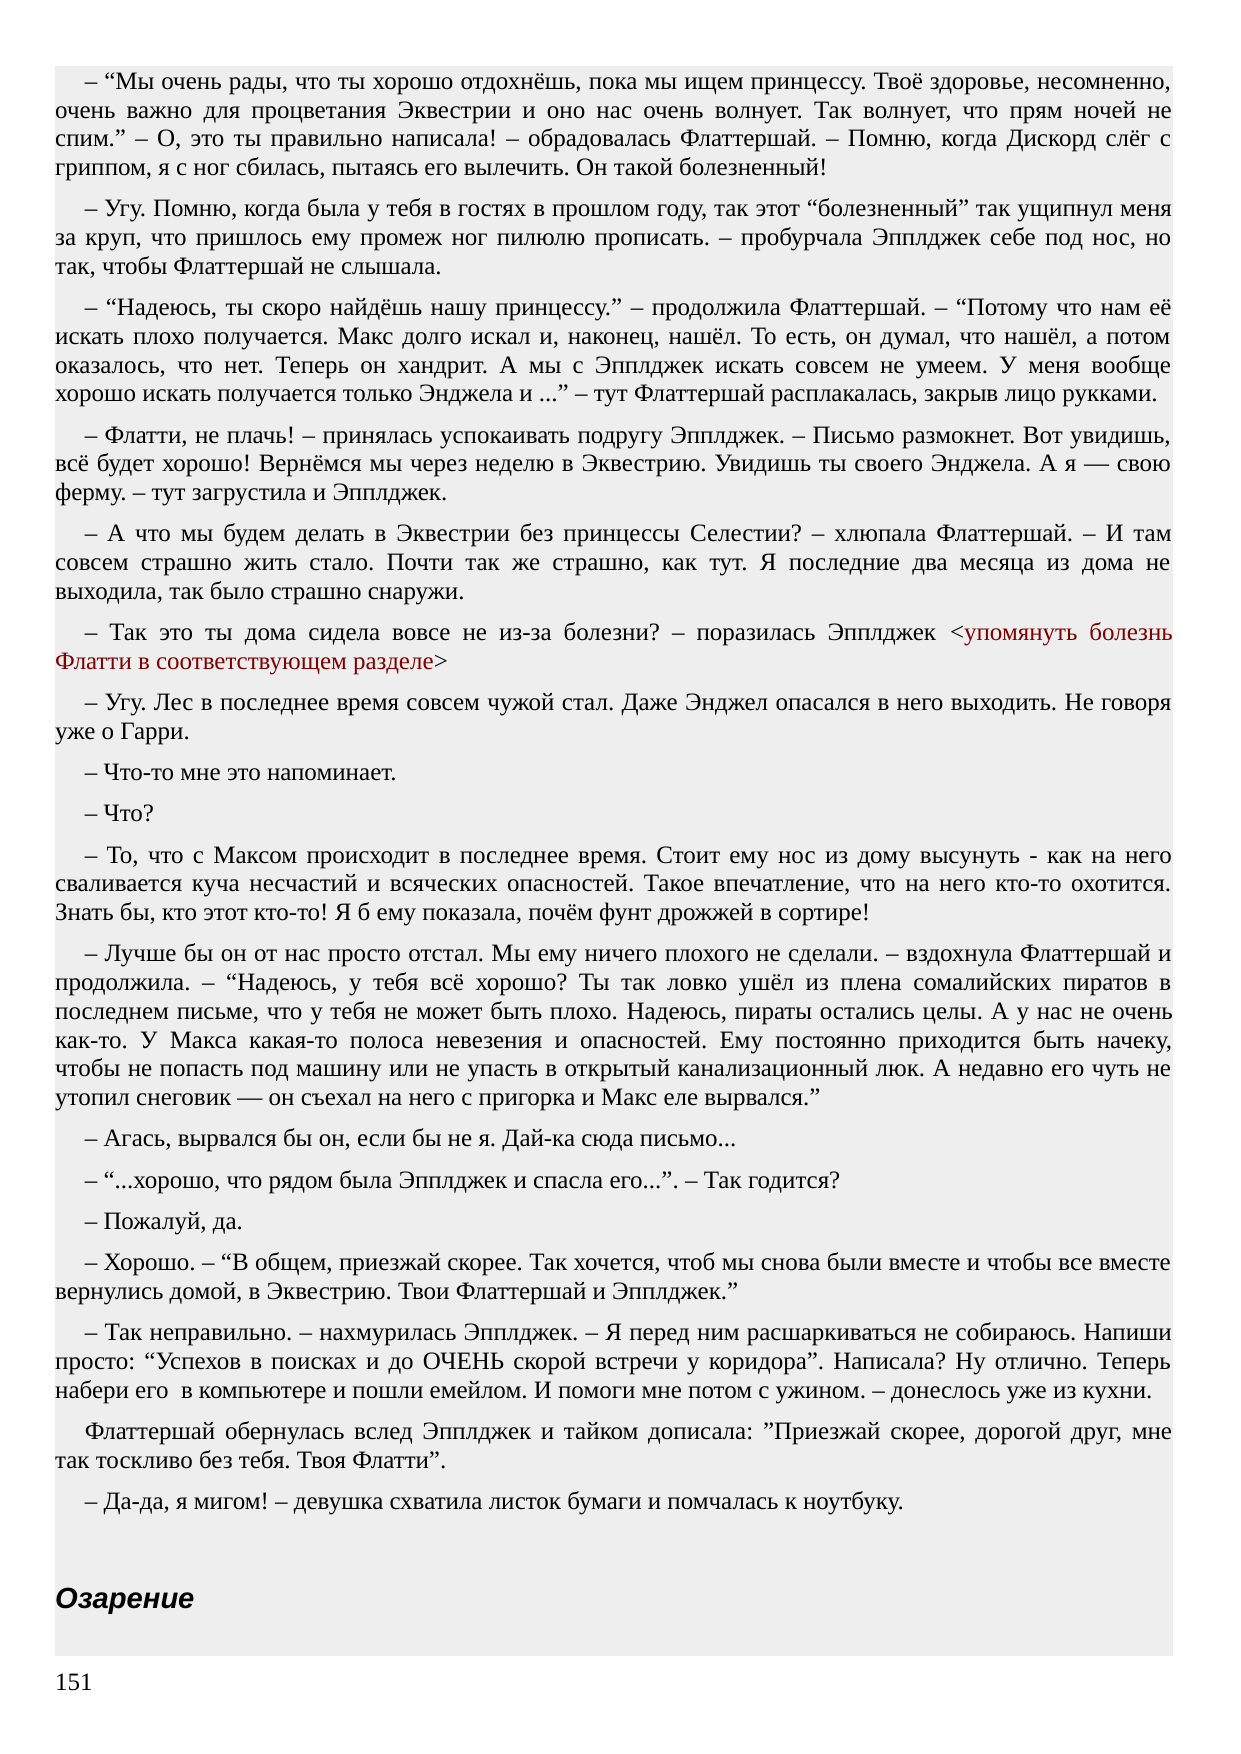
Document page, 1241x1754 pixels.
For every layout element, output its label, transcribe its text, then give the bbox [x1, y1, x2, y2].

text – “...хорошо, что рядом была Эпплджек и спасла его...”. – Так годится? [55, 1165, 1173, 1193]
text – Что? [55, 798, 1173, 827]
text – “Надеюсь, ты скоро найдёшь нашу принцессу.” – продолжила Флаттершай. – “Потому что нам её искать плохо получается. Макс долго искал и, наконец, нашёл. То есть, он думал, что нашёл, а потом оказалось, что нет. Теперь он хандрит. А мы с Эпплджек искать совсем не умеем. У меня вообще хорошо искать получается только Энджела и ...” – тут Флаттершай расплакалась, закрыв лицо рукками. [55, 292, 1173, 407]
text – Так это ты дома сидела вовсе не из-за болезни? – поразилась Эпплджек <упомянуть болезнь Флатти в соответствующем разделе> [55, 617, 1173, 675]
text – Флатти, не плачь! – принялась успокаивать подругу Эпплджек. – Письмо размокнет. Вот увидишь, всё будет хорошо! Вернёмся мы через неделю в Эквестрию. Увидишь ты своего Энджела. А я — свою ферму. – тут загрустила и Эпплджек. [55, 420, 1173, 506]
text – Что-то мне это напоминает. [55, 757, 1173, 786]
text – А что мы будем делать в Эквестрии без принцессы Селестии? – хлюпала Флаттершай. – И там совсем страшно жить стало. Почти так же страшно, как тут. Я последние два месяца из дома не выходила, так было страшно снаружи. [55, 518, 1173, 605]
text – Пожалуй, да. [55, 1206, 1173, 1235]
text – Да-да, я мигом! – девушка схватила листок бумаги и помчалась к ноутбуку. [55, 1486, 1173, 1515]
text – Угу. Лес в последнее время совсем чужой стал. Даже Энджел опасался в него выходить. Не говоря уже о Гарри. [55, 687, 1173, 745]
text – Так неправильно. – нахмурилась Эпплджек. – Я перед ним расшаркиваться не собираюсь. Напиши просто: “Успехов в поисках и до ОЧЕНЬ скорой встречи у коридора”. Написала? Ну отлично. Теперь набери его в компьютере и пошли емейлом. И помоги мне потом с ужином. – донеслось уже из кухни. [55, 1317, 1173, 1403]
text – То, что с Максом происходит в последнее время. Стоит ему нос из дому высунуть - как на него сваливается куча несчастий и всяческих опасностей. Такое впечатление, что на него кто-то охотится. Знать бы, кто этот кто-то! Я б ему показала, почём фунт дрожжей в сортире! [55, 840, 1173, 926]
subtitle Озарение [55, 1581, 1173, 1614]
text – Угу. Помню, когда была у тебя в гостях в прошлом году, так этот “болезненный” так ущипнул меня за круп, что пришлось ему промеж ног пилюлю прописать. – пробурчала Эпплджек себе под нос, но так, чтобы Флаттершай не слышала. [55, 193, 1173, 280]
text – Агась, вырвался бы он, если бы не я. Дай-ка сюда письмо... [55, 1123, 1173, 1152]
text – Хорошо. – “В общем, приезжай скорее. Так хочется, чтоб мы снова были вместе и чтобы все вместе вернулись домой, в Эквестрию. Твои Флаттершай и Эпплджек.” [55, 1247, 1173, 1305]
text – “Мы очень рады, что ты хорошо отдохнёшь, пока мы ищем принцессу. Твоё здоровье, несомненно, очень важно для процветания Эквестрии и оно нас очень волнует. Так волнует, что прям ночей не спим.” – О, это ты правильно написала! – обрадовалась Флаттершай. – Помню, когда Дискорд слёг с гриппом, я с ног сбилась, пытаясь его вылечить. Он такой болезненный! [55, 66, 1173, 181]
text – Лучше бы он от нас просто отстал. Мы ему ничего плохого не сделали. – вздохнула Флаттершай и продолжила. – “Надеюсь, у тебя всё хорошо? Ты так ловко ушёл из плена сомалийских пиратов в последнем письме, что у тебя не может быть плохо. Надеюсь, пираты остались целы. А у нас не очень как-то. У Макса какая-то полоса невезения и опасностей. Ему постоянно приходится быть начеку, чтобы не попасть под машину или не упасть в открытый канализационный люк. А недавно его чуть не утопил снеговик — он съехал на него с пригорка и Макс еле вырвался.” [55, 938, 1173, 1111]
text Флаттершай обернулась вслед Эпплджек и тайком дописала: ”Приезжай скорее, дорогой друг, мне так тоскливо без тебя. Твоя Флатти”. [55, 1416, 1173, 1473]
